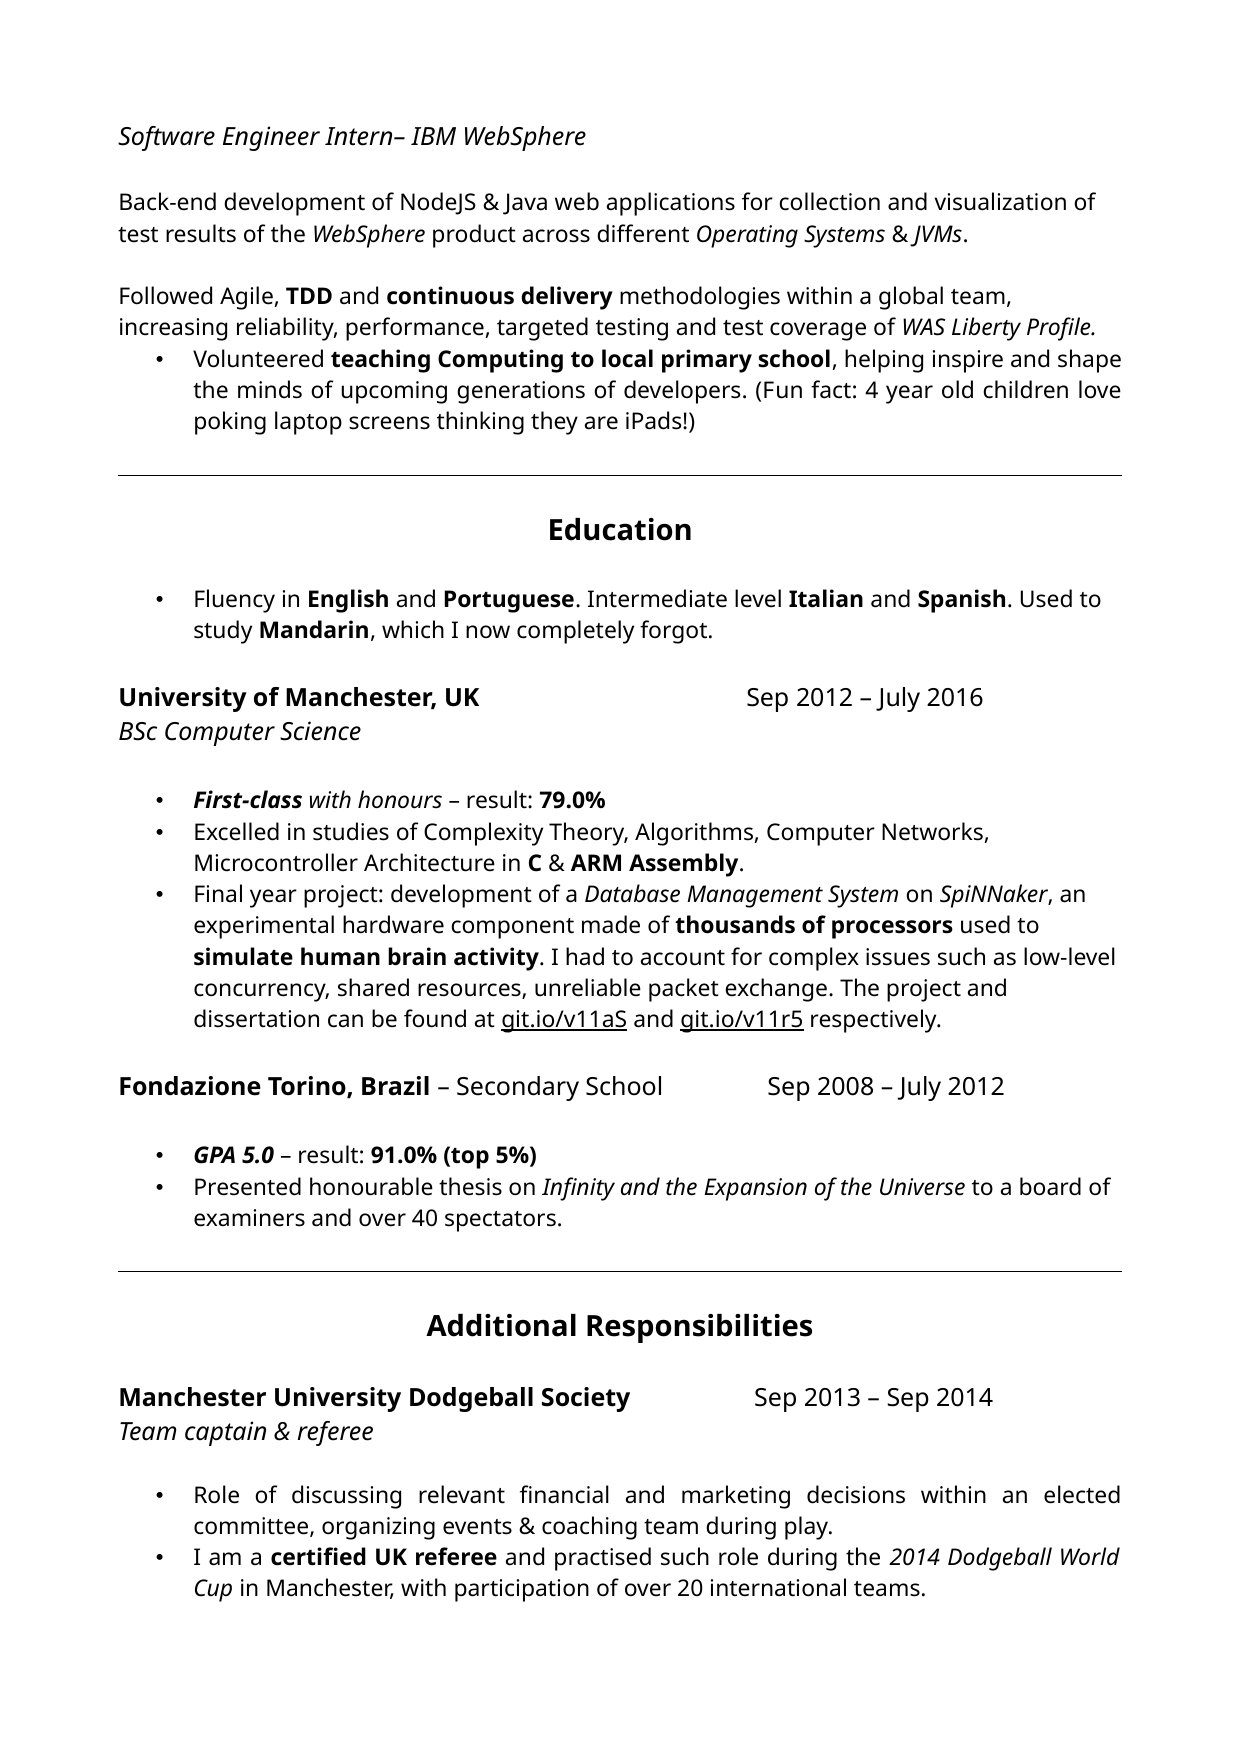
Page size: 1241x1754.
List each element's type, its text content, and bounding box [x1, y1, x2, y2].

text Team captain & referee [118, 1413, 1122, 1447]
list Fluency in English and Portuguese. Intermediate level Italian and Spanish. Used to study Mandarin, which I now completely forgot. [156, 583, 1122, 645]
text Manchester University Dodgeball Society Sep 2013 – Sep 2014 [118, 1379, 1122, 1413]
text Fondazione Torino, Brazil – Secondary School Sep 2008 – July 2012 [118, 1068, 1122, 1102]
text Additional Responsibilities [118, 1306, 1122, 1345]
list Role of discussing relevant financial and marketing decisions within an elected committee, organizing events & coaching team during play. [156, 1479, 1122, 1541]
text Software Engineer Intern– IBM WebSphere [118, 118, 1122, 152]
list First-class with honours – result: 79.0% [156, 784, 1122, 815]
text Back-end development of NodeJS & Java web applications for collection and visualization of test results of the WebSphere product across different Operating Systems & JVMs. [118, 186, 1122, 249]
list Presented honourable thesis on Infinity and the Expansion of the Universe to a board of examiners and over 40 spectators. [156, 1170, 1122, 1233]
text Education [118, 509, 1122, 548]
list Volunteered teaching Computing to local primary school, helping inspire and shape the minds of upcoming generations of developers. (Fun fact: 4 year old children love poking laptop screens thinking they are iPads!) [156, 342, 1122, 436]
text BSc Computer Science [118, 713, 1122, 747]
list I am a certified UK referee and practised such role during the 2014 Dodgeball World Cup in Manchester, with participation of over 20 international teams. [156, 1541, 1122, 1604]
list Final year project: development of a Database Management System on SpiNNaker, an experimental hardware component made of thousands of processors used to simulate human brain activity. I had to account for complex issues such as low-level concurrency, shared resources, unreliable packet exchange. The project and dissertation can be found at git.io/v11aS and git.io/v11r5 respectively. [156, 878, 1122, 1034]
text University of Manchester, UK Sep 2012 – July 2016 [118, 679, 1122, 713]
list Excelled in studies of Complexity Theory, Algorithms, Computer Networks, Microcontroller Architecture in C & ARM Assembly. [156, 815, 1122, 878]
list GPA 5.0 – result: 91.0% (top 5%) [156, 1139, 1122, 1170]
text Followed Agile, TDD and continuous delivery methodologies within a global team, increasing reliability, performance, targeted testing and test coverage of WAS Liberty Profile. [118, 280, 1122, 342]
